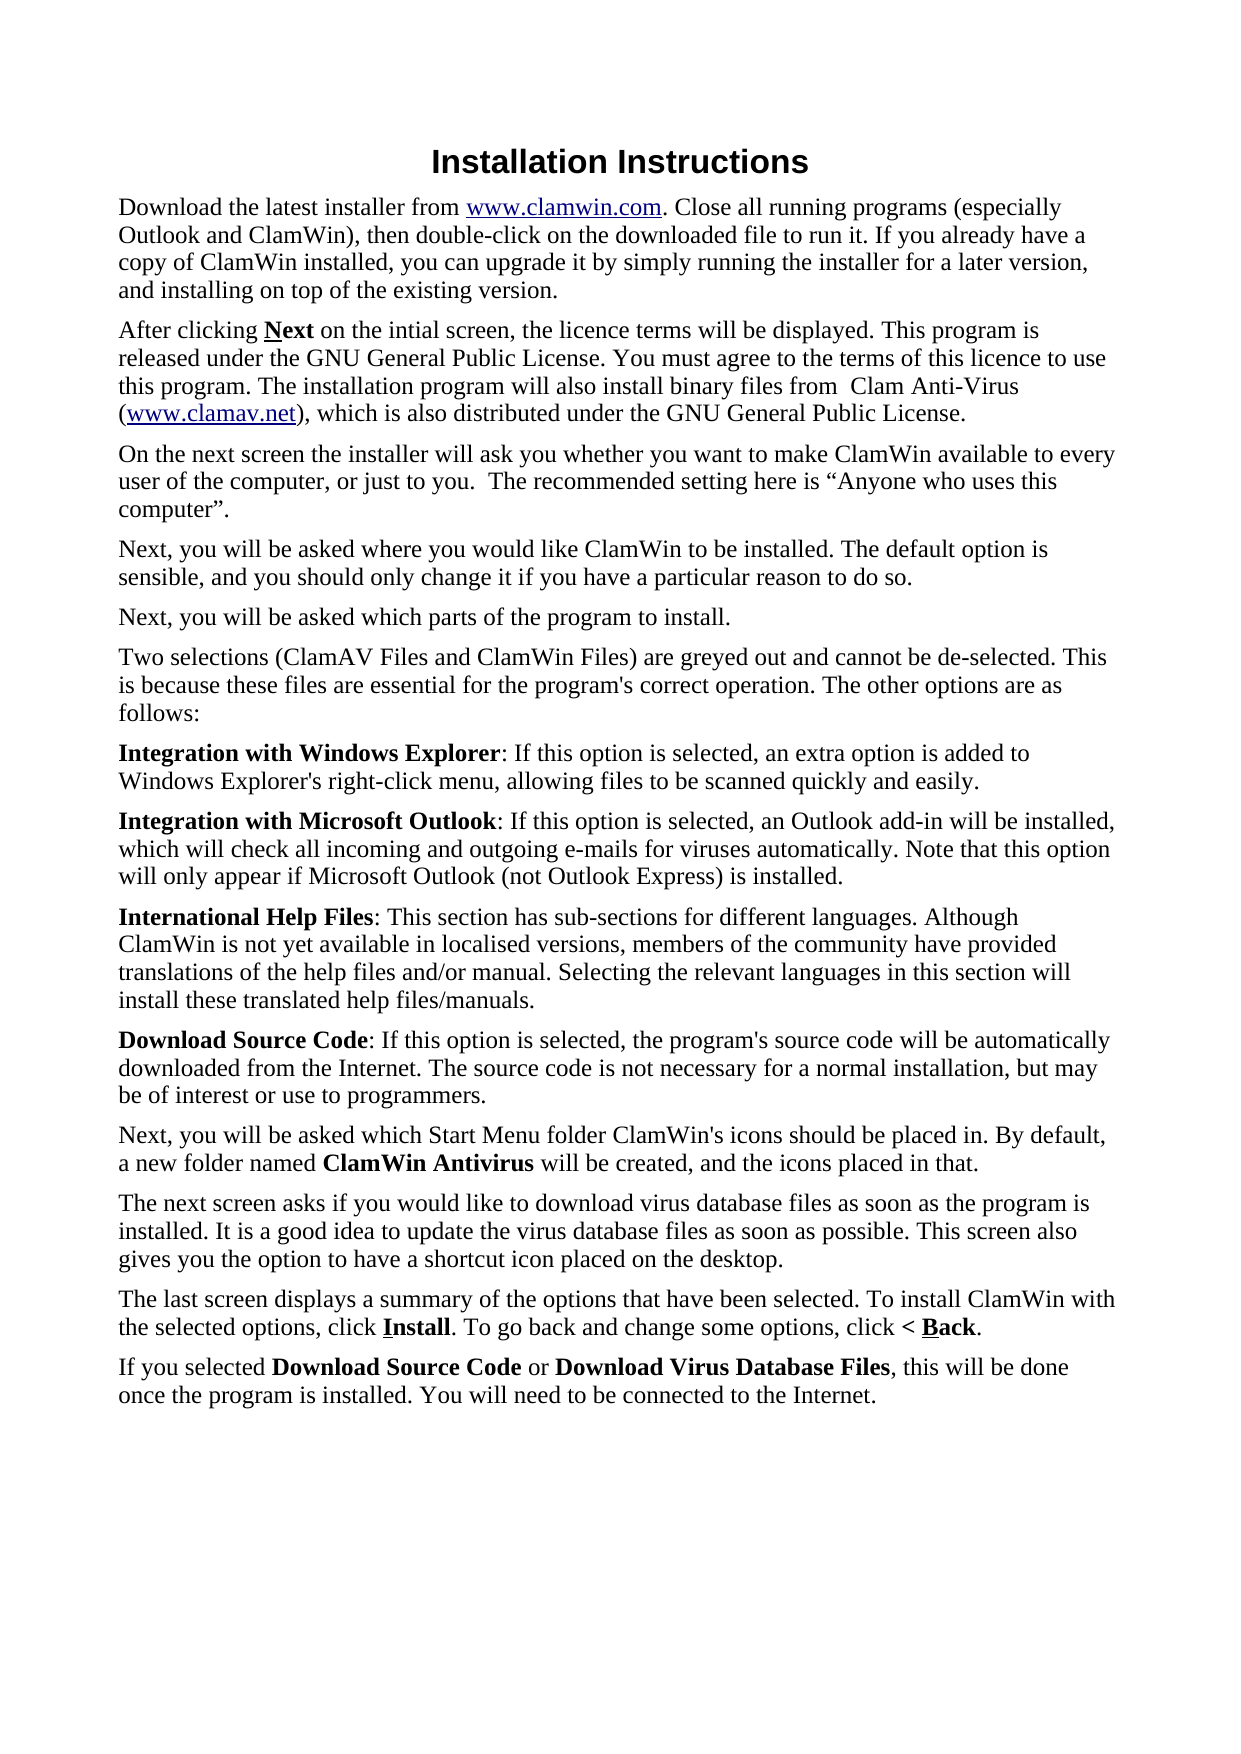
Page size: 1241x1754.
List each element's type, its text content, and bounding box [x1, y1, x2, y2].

text Next, you will be asked which parts of the program to install. [118, 603, 1122, 631]
text Download Source Code: If this option is selected, the program's source code will be automatically downloaded from the Internet. The source code is not necessary for a normal installation, but may be of interest or use to programmers. [118, 1026, 1122, 1109]
text Two selections (ClamAV Files and ClamWin Files) are greyed out and cannot be de-selected. This is because these files are essential for the program's correct operation. The other options are as follows: [118, 643, 1122, 727]
text Integration with Windows Explorer: If this option is selected, an extra option is added to Windows Explorer's right-click menu, allowing files to be scanned quickly and easily. [118, 739, 1122, 794]
text International Help Files: This section has sub-sections for different languages. Although ClamWin is not yet available in localised versions, members of the community have provided translations of the help files and/or manual. Selecting the relevant languages in this section will install these translated help files/manuals. [118, 903, 1122, 1013]
text Download the latest installer from www.clamwin.com. Close all running programs (especially Outlook and ClamWin), then double-click on the downloaded file to run it. If you already have a copy of ClamWin installed, you can upgrade it by simply running the installer for a later version, and installing on top of the existing version. [118, 193, 1122, 304]
text Next, you will be asked where you would like ClamWin to be installed. The default option is sensible, and you should only change it if you have a particular reason to do so. [118, 535, 1122, 591]
subtitle Installation Instructions [118, 143, 1122, 181]
text Next, you will be asked which Start Menu folder ClamWin's icons should be placed in. By default, a new folder named ClamWin Antivirus will be created, and the icons placed in that. [118, 1122, 1122, 1177]
text After clicking Next on the intial screen, the licence terms will be displayed. This program is released under the GNU General Public License. You must agree to the terms of this licence to use this program. The installation program will also install binary files from Clam Anti-Virus (www.clamav.net), which is also distributed under the GNU General Public License. [118, 316, 1122, 427]
text If you selected Download Source Code or Download Virus Database Files, this will be done once the program is installed. You will need to be connected to the Internet. [118, 1353, 1122, 1408]
text The last screen displays a summary of the options that have been selected. To install ClamWin with the selected options, click Install. To go back and change some options, click < Back. [118, 1285, 1122, 1341]
text The next screen asks if you would like to download virus database files as soon as the program is installed. It is a good idea to update the virus database files as soon as possible. This screen also gives you the option to have a shortcut icon placed on the desktop. [118, 1189, 1122, 1273]
text Integration with Microsoft Outlook: If this option is selected, an Outlook add-in will be installed, which will check all incoming and outgoing e-mails for viruses automatically. Note that this option will only appear if Microsoft Outlook (not Outlook Express) is installed. [118, 807, 1122, 890]
text On the next screen the installer will ask you whether you want to make ClamWin available to every user of the computer, or just to you. The recommended setting here is “Anyone who uses this computer”. [118, 440, 1122, 523]
